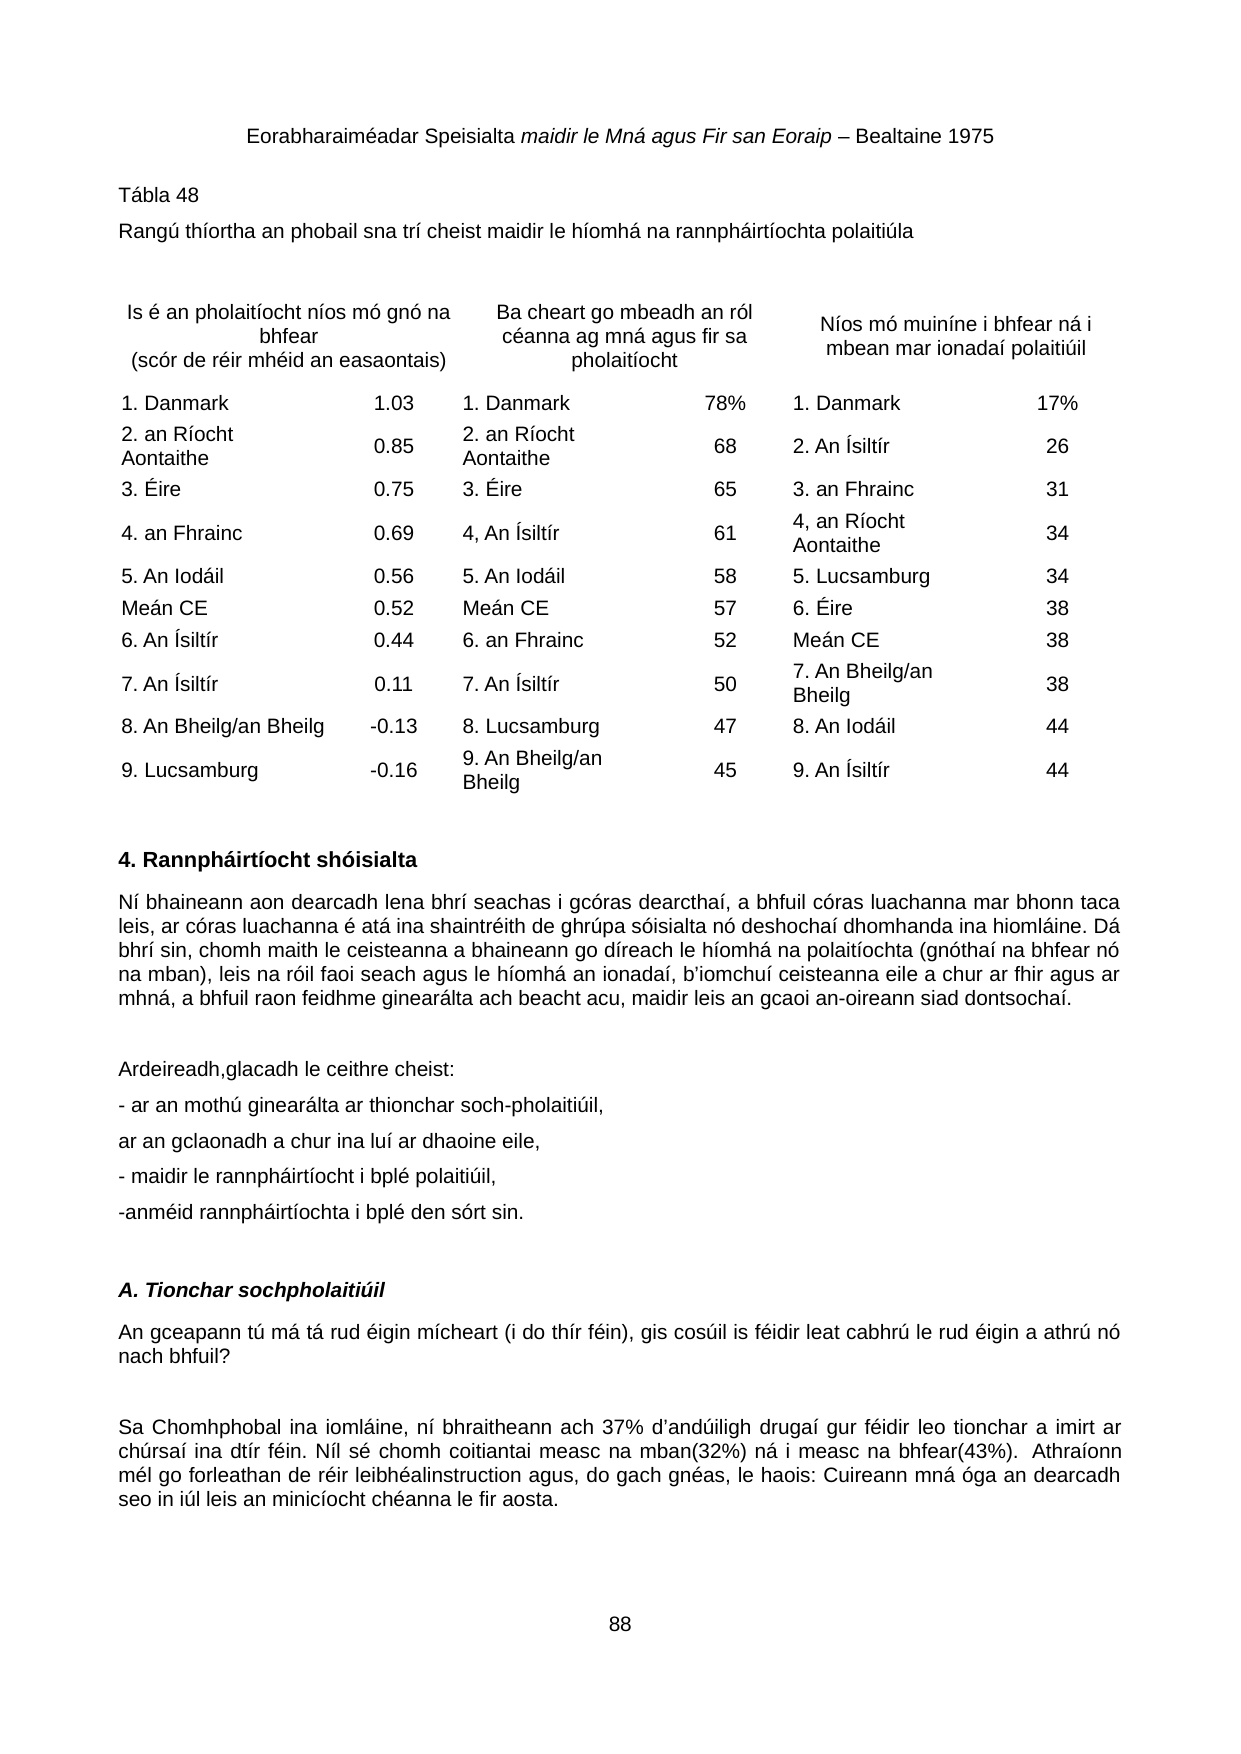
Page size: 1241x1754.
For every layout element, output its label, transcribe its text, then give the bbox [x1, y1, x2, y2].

table_cell 34 [993, 506, 1122, 559]
table_header Níos mó muiníne i bhfear ná i mbean mar ionadaí polaitiúil [790, 284, 1122, 387]
text -anméid rannpháirtíochta i bplé den sórt sin. [118, 1200, 1122, 1224]
table_cell 1. Danmark [118, 387, 328, 419]
table_cell 68 [661, 419, 790, 473]
table_cell 4, an Ríocht Aontaithe [790, 506, 993, 559]
table_cell 65 [661, 473, 790, 506]
table_cell 58 [661, 559, 790, 592]
table_cell 34 [993, 559, 1122, 592]
table_cell 0,11 [328, 656, 459, 710]
table_cell 0,69 [328, 506, 459, 559]
table_cell 47 [661, 710, 790, 743]
table_header Is é an pholaitíocht níos mó gnó na bhfear (scór de réir mhéid an easaontais) [118, 284, 459, 387]
table_cell 52 [661, 624, 790, 656]
table_cell 9. An Ísiltír [790, 743, 993, 796]
table_cell 2. An Ísiltír [790, 419, 993, 473]
table_cell 45 [661, 743, 790, 796]
text Ní bhaineann aon dearcadh lena bhrí seachas i gcóras dearcthaí, a bhfuil córas luachanna mar bhonn taca leis, ar córas luachanna é atá ina shaintréith de ghrúpa sóisialta nó deshochaí dhomhanda ina hiomláine. Dá bhrí sin, chomh maith le ceisteanna a bhaineann go díreach le híomhá na polaitíochta (gnóthaí na bhfear nó na mban), leis na róil faoi seach agus le híomhá an ionadaí, b’iomchuí ceisteanna eile a chur ar fhir agus ar mhná, a bhfuil raon feidhme ginearálta ach beacht acu, maidir leis an gcaoi an-oireann siad dontsochaí. [118, 890, 1122, 1010]
table_cell 1,03 [328, 387, 459, 419]
table_cell 50 [661, 656, 790, 710]
subtitle 4. Rannpháirtíocht shóisialta [118, 847, 1122, 872]
table_cell 7. An Ísiltír [118, 656, 328, 710]
table_cell 5. Lucsamburg [790, 559, 993, 592]
table_cell 44 [993, 710, 1122, 743]
table_cell 17% [993, 387, 1122, 419]
table_cell 57 [661, 592, 790, 624]
table_cell 3. Éire [459, 473, 661, 506]
table_cell 0,75 [328, 473, 459, 506]
table_cell 26 [993, 419, 1122, 473]
text Rangú thíortha an phobail sna trí cheist maidir le híomhá na rannpháirtíochta polaitiúla [118, 219, 1122, 243]
table_cell Meán CE [118, 592, 328, 624]
table_cell 0,52 [328, 592, 459, 624]
table_cell 0,85 [328, 419, 459, 473]
table_cell 5. An Iodáil [118, 559, 328, 592]
table_cell Meán CE [790, 624, 993, 656]
text ar an gclaonadh a chur ina luí ar dhaoine eile, [118, 1128, 1122, 1152]
table_header Ba cheart go mbeadh an ról céanna ag mná agus fir sa pholaitíocht [459, 284, 790, 387]
table_cell 4, An Ísiltír [459, 506, 661, 559]
table_cell 78% [661, 387, 790, 419]
table_cell 2. an Ríocht Aontaithe [459, 419, 661, 473]
table_cell 31 [993, 473, 1122, 506]
table_cell 38 [993, 624, 1122, 656]
table_cell 38 [993, 592, 1122, 624]
table_cell -0,16 [328, 743, 459, 796]
subtitle A. Tionchar sochpholaitiúil [118, 1278, 1122, 1302]
table_cell 5. An Iodáil [459, 559, 661, 592]
table_cell 6. an Fhrainc [459, 624, 661, 656]
table_cell Meán CE [459, 592, 661, 624]
table_cell 7. An Bheilg/an Bheilg [790, 656, 993, 710]
table_cell 8. Lucsamburg [459, 710, 661, 743]
text An gceapann tú má tá rud éigin mícheart (i do thír féin), gis cosúil is féidir leat cabhrú le rud éigin a athrú nó nach bhfuil? [118, 1320, 1122, 1368]
table_cell 9. An Bheilg/an Bheilg [459, 743, 661, 796]
text Sa Chomhphobal ina iomláine, ní bhraitheann ach 37% d’andúiligh drugaí gur féidir leo tionchar a imirt ar chúrsaí ina dtír féin. Níl sé chomh coitiantai measc na mban(32%) ná i measc na bhfear(43%). Athraíonn mél go forleathan de réir leibhéalinstruction agus, do gach gnéas, le haois: Cuireann mná óga an dearcadh seo in iúl leis an minicíocht chéanna le fir aosta. [118, 1415, 1122, 1511]
table_cell 6. Éire [790, 592, 993, 624]
table_cell -0,13 [328, 710, 459, 743]
text Tábla 48 [118, 183, 1122, 207]
text - maidir le rannpháirtíocht i bplé polaitiúil, [118, 1164, 1122, 1188]
table_cell 2. an Ríocht Aontaithe [118, 419, 328, 473]
table_cell 44 [993, 743, 1122, 796]
table_cell 3. an Fhrainc [790, 473, 993, 506]
table_cell 61 [661, 506, 790, 559]
table_cell 0,44 [328, 624, 459, 656]
table_cell 6. An Ísiltír [118, 624, 328, 656]
table_cell 0,56 [328, 559, 459, 592]
table_cell 1. Danmark [459, 387, 661, 419]
text - ar an mothú ginearálta ar thionchar soch-pholaitiúil, [118, 1093, 1122, 1117]
table_cell 8. An Iodáil [790, 710, 993, 743]
table_cell 38 [993, 656, 1122, 710]
table_cell 9. Lucsamburg [118, 743, 328, 796]
table_cell 8. An Bheilg/an Bheilg [118, 710, 328, 743]
table_cell 3. Éire [118, 473, 328, 506]
table_cell 7. An Ísiltír [459, 656, 661, 710]
table_cell 1. Danmark [790, 387, 993, 419]
table_cell 4. an Fhrainc [118, 506, 328, 559]
text Ardeireadh,glacadh le ceithre cheist: [118, 1057, 1122, 1081]
